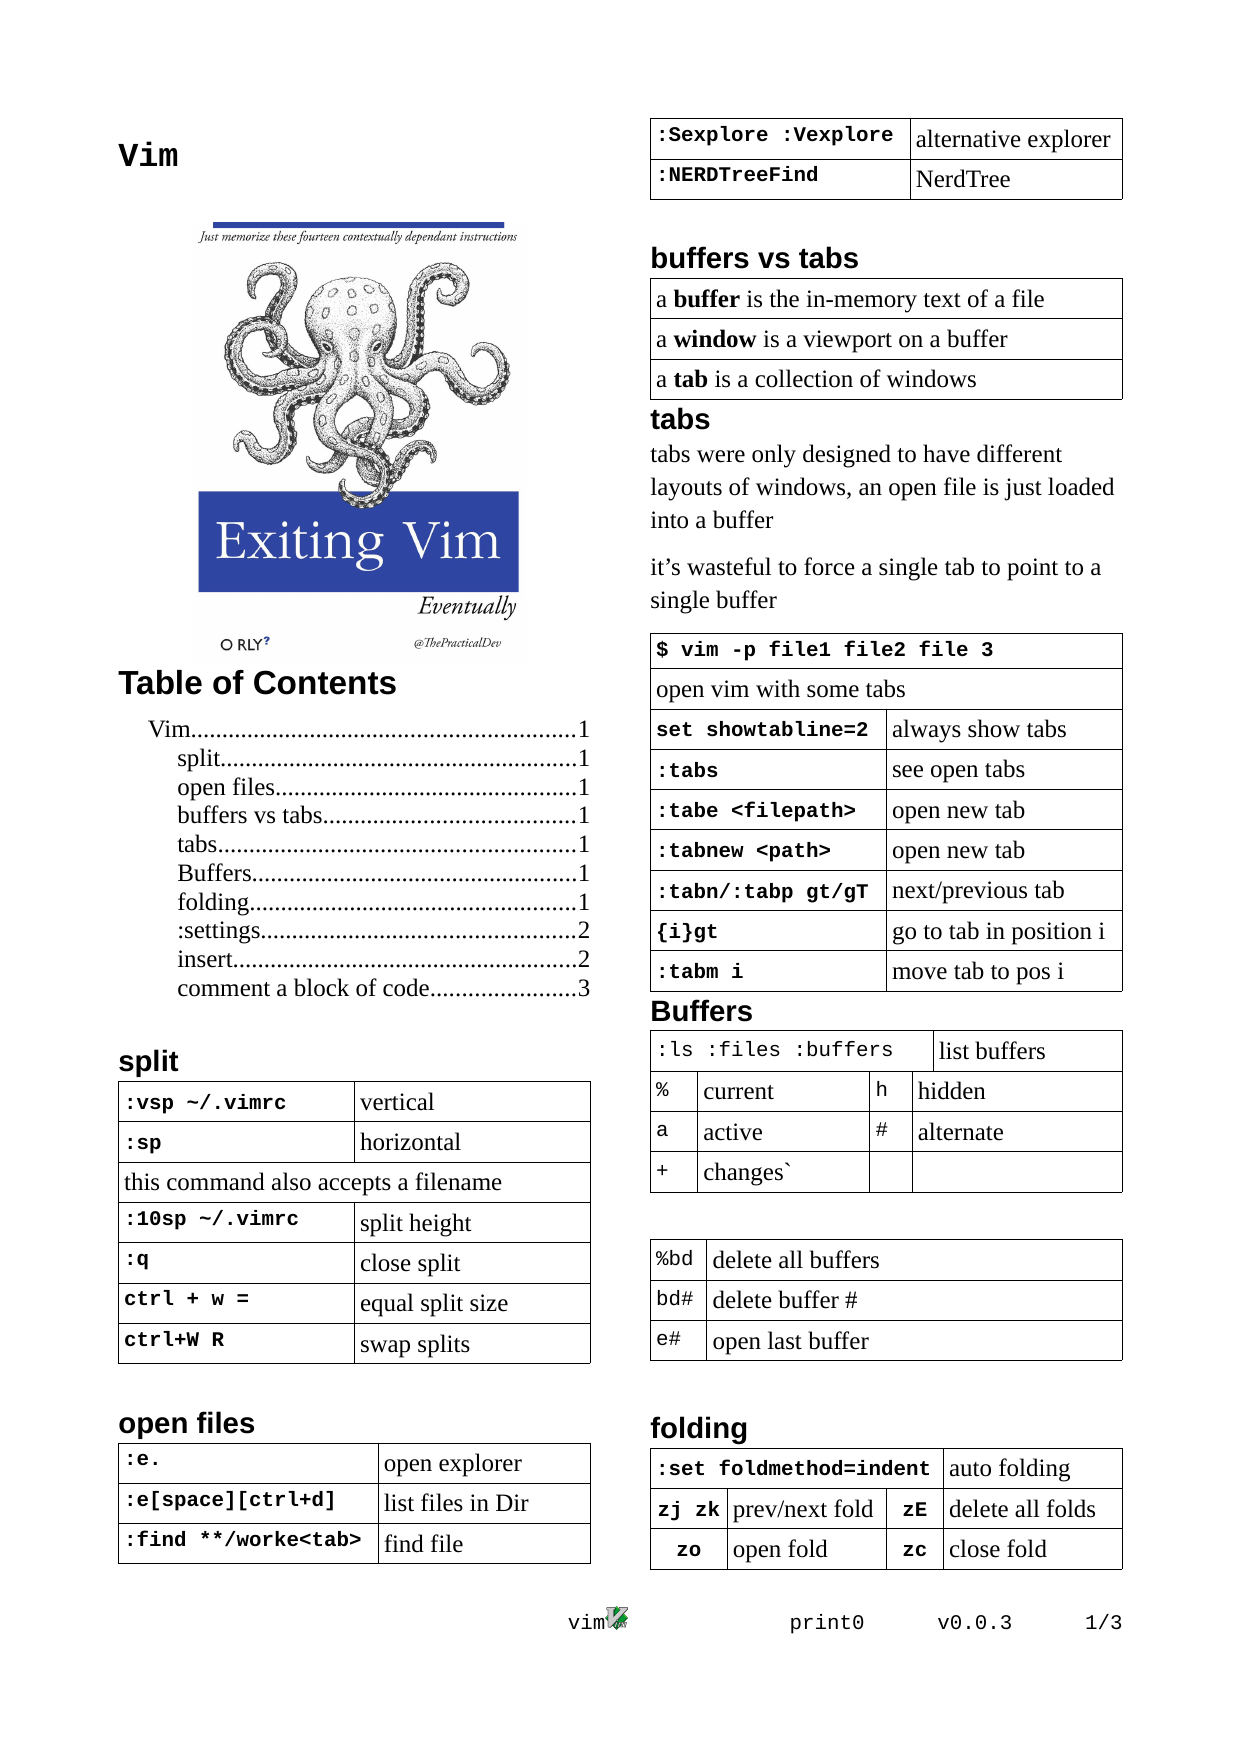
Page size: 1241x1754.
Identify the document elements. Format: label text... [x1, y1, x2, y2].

table_header delete all buffers [707, 1240, 1122, 1279]
text folding 1 [177, 887, 590, 916]
table_cell + [651, 1152, 697, 1192]
table_cell open vim with some tabs [651, 669, 1122, 708]
table_cell delete buffer # [707, 1281, 1122, 1320]
table_header vertical [355, 1082, 590, 1121]
text tabs 1 [177, 829, 590, 858]
table_cell [913, 1152, 1122, 1192]
table_header auto folding [944, 1449, 1122, 1488]
table_cell zE [887, 1489, 943, 1528]
table_cell ctrl + w = [119, 1284, 354, 1323]
text Vim 1 [148, 714, 590, 743]
table_cell current [698, 1072, 869, 1111]
text it’s wasteful to force a single tab to point to a single buffer [650, 552, 1122, 614]
table_cell alternative explorer [911, 119, 1122, 158]
subtitle buffers vs tabs [650, 241, 1122, 275]
table_cell next/previous tab [887, 871, 1122, 910]
table_cell :tabe <filepath> [651, 790, 886, 829]
table_header $ vim -p file1 file2 file 3 [651, 634, 1122, 668]
table_cell split height [355, 1203, 590, 1242]
text comment a block of code 3 [177, 973, 590, 1002]
table_cell horizontal [355, 1122, 590, 1162]
table_cell % [651, 1072, 697, 1111]
table_cell hidden [913, 1072, 1122, 1111]
text insert 2 [177, 944, 590, 973]
subtitle tabs [650, 402, 1122, 436]
table_cell set showtabline=2 [651, 710, 886, 749]
table_cell :e[space][ctrl+d] [119, 1484, 378, 1523]
subtitle Table of Contents [118, 214, 590, 702]
table_cell :NERDTreeFind [651, 160, 910, 199]
picture [605, 1606, 628, 1630]
table_cell :tabm i [651, 951, 886, 991]
table_cell find file [379, 1524, 590, 1563]
table_cell :tabs [651, 750, 886, 789]
text open files 1 [177, 772, 590, 801]
table_cell go to tab in position i [887, 911, 1122, 950]
subtitle Vim [118, 139, 590, 177]
table_cell zc [887, 1529, 943, 1568]
table_cell alternate [913, 1112, 1122, 1151]
text buffers vs tabs 1 [177, 801, 590, 829]
table_cell bd# [651, 1281, 706, 1320]
table_cell NerdTree [911, 160, 1122, 199]
table_cell :q [119, 1243, 354, 1282]
text :settings 2 [177, 916, 590, 944]
table_header open explorer [379, 1444, 590, 1483]
table_cell a tab is a collection of windows [651, 360, 1122, 399]
table_cell :sp [119, 1122, 354, 1162]
subtitle split [118, 1044, 590, 1078]
text Buffers 1 [177, 858, 590, 887]
text split 1 [177, 743, 590, 772]
table_cell :tabn/:tabp gt/gT [651, 871, 886, 910]
table_cell open fold [728, 1529, 886, 1568]
table_cell :Sexplore :Vexplore [651, 119, 910, 158]
table_cell delete all folds [944, 1489, 1122, 1528]
table_cell zo [651, 1529, 727, 1568]
table_cell close fold [944, 1529, 1122, 1568]
table_cell active [698, 1112, 869, 1151]
table_header :set foldmethod=indent [651, 1449, 943, 1488]
subtitle open files [118, 1406, 590, 1439]
table_cell a [651, 1112, 697, 1151]
table_header :e. [119, 1444, 378, 1483]
table_header :ls :files :buffers [651, 1031, 933, 1071]
table_cell list files in Dir [379, 1484, 590, 1523]
table_cell :10sp ~/.vimrc [119, 1203, 354, 1242]
picture [190, 222, 527, 664]
table_cell swap splits [355, 1324, 590, 1363]
table_cell ctrl+W R [119, 1324, 354, 1363]
table_header list buffers [934, 1031, 1122, 1071]
table_cell e# [651, 1321, 706, 1360]
table_cell [870, 1152, 912, 1192]
table_cell {i}gt [651, 911, 886, 950]
table_cell close split [355, 1243, 590, 1282]
table_cell open last buffer [707, 1321, 1122, 1360]
table_header a buffer is the in-memory text of a file [651, 279, 1122, 318]
table_cell see open tabs [887, 750, 1122, 789]
text tabs were only designed to have different layouts of windows, an open file is just loaded into a buffer [650, 439, 1122, 533]
table_cell open new tab [887, 790, 1122, 829]
table_cell h [870, 1072, 912, 1111]
subtitle folding [650, 1411, 1122, 1444]
table_cell a window is a viewport on a buffer [651, 319, 1122, 359]
table_cell move tab to pos i [887, 951, 1122, 991]
table_cell open new tab [887, 830, 1122, 870]
table_cell # [870, 1112, 912, 1151]
table_cell :find **/worke<tab> [119, 1524, 378, 1563]
table_cell equal split size [355, 1284, 590, 1323]
table_header :vsp ~/.vimrc [119, 1082, 354, 1121]
table_cell always show tabs [887, 710, 1122, 749]
table_cell changes` [698, 1152, 869, 1192]
table_cell this command also accepts a filename [119, 1163, 590, 1202]
table_cell zj zk [651, 1489, 727, 1528]
table_cell prev/next fold [728, 1489, 886, 1528]
table_cell :tabnew <path> [651, 830, 886, 870]
subtitle Buffers [650, 994, 1122, 1027]
table_header %bd [651, 1240, 706, 1279]
